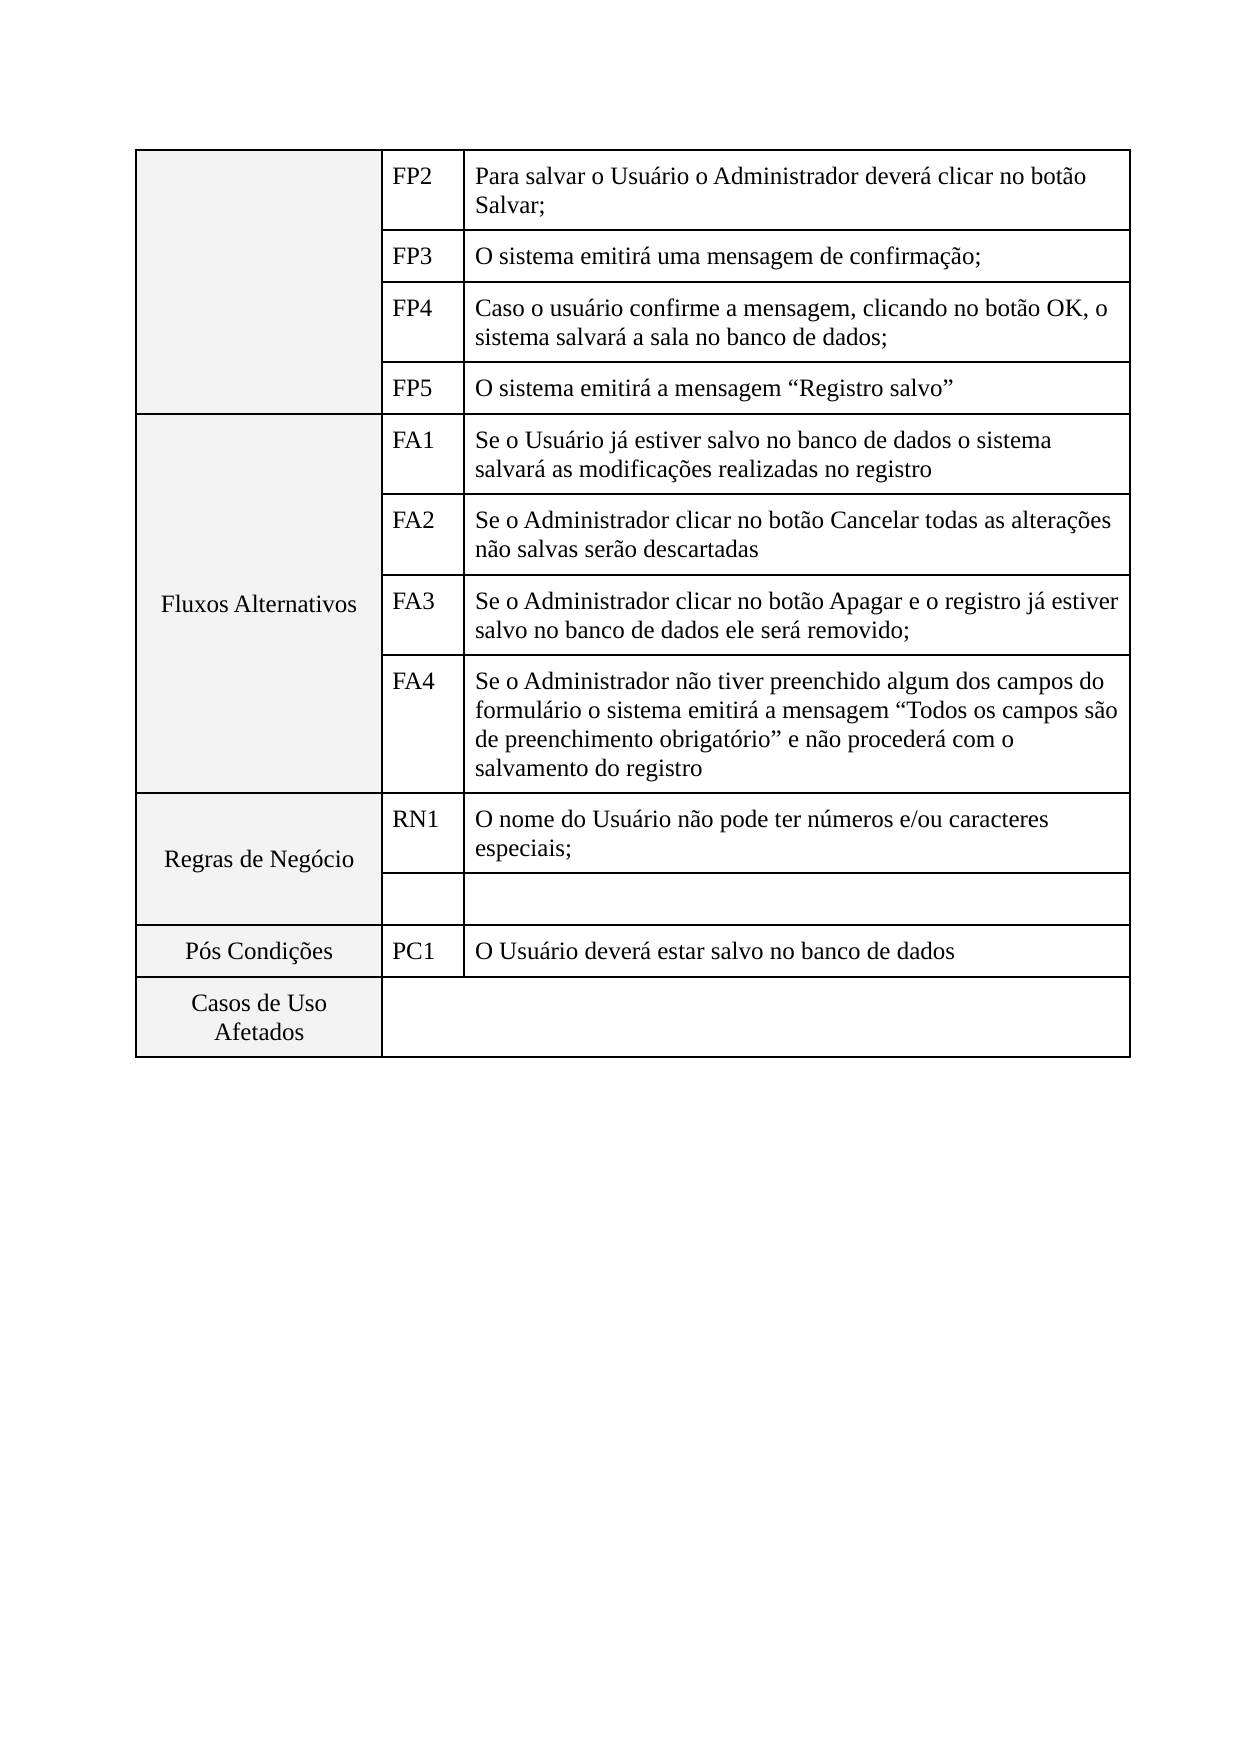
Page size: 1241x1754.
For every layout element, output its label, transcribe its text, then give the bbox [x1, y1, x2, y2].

table_cell PC1 [383, 926, 463, 976]
table_cell Casos de Uso Afetados [137, 978, 381, 1056]
table_cell Fluxos Alternativos [137, 415, 381, 792]
table_cell Pós Condições [137, 926, 381, 976]
table_cell Se o Usuário já estiver salvo no banco de dados o sistema salvará as modificações realizadas no registro [465, 415, 1129, 493]
table_cell O sistema emitirá a mensagem “Registro salvo” [465, 363, 1129, 413]
table_cell FP2 [383, 151, 463, 229]
table_cell FA4 [383, 656, 463, 792]
table_cell Caso o usuário confirme a mensagem, clicando no botão OK, o sistema salvará a sala no banco de dados; [465, 283, 1129, 361]
table_cell Se o Administrador clicar no botão Apagar e o registro já estiver salvo no banco de dados ele será removido; [465, 576, 1129, 654]
table_cell FP3 [383, 231, 463, 281]
table_cell FA1 [383, 415, 463, 493]
table_cell FA3 [383, 576, 463, 654]
table_cell RN1 [383, 794, 463, 872]
table_cell Para salvar o Usuário o Administrador deverá clicar no botão Salvar; [465, 151, 1129, 229]
table_cell [465, 874, 1129, 924]
table_cell FP5 [383, 363, 463, 413]
table_cell O Usuário deverá estar salvo no banco de dados [465, 926, 1129, 976]
table_cell O sistema emitirá uma mensagem de confirmação; [465, 231, 1129, 281]
table_cell Se o Administrador não tiver preenchido algum dos campos do formulário o sistema emitirá a mensagem “Todos os campos são de preenchimento obrigatório” e não procederá com o salvamento do registro [465, 656, 1129, 792]
table_cell Regras de Negócio [137, 794, 381, 924]
table_cell [137, 151, 381, 413]
table_cell FA2 [383, 495, 463, 573]
table_cell [383, 978, 1129, 1056]
table_cell FP4 [383, 283, 463, 361]
table_cell Se o Administrador clicar no botão Cancelar todas as alterações não salvas serão descartadas [465, 495, 1129, 573]
table_cell O nome do Usuário não pode ter números e/ou caracteres especiais; [465, 794, 1129, 872]
table_cell [383, 874, 463, 924]
